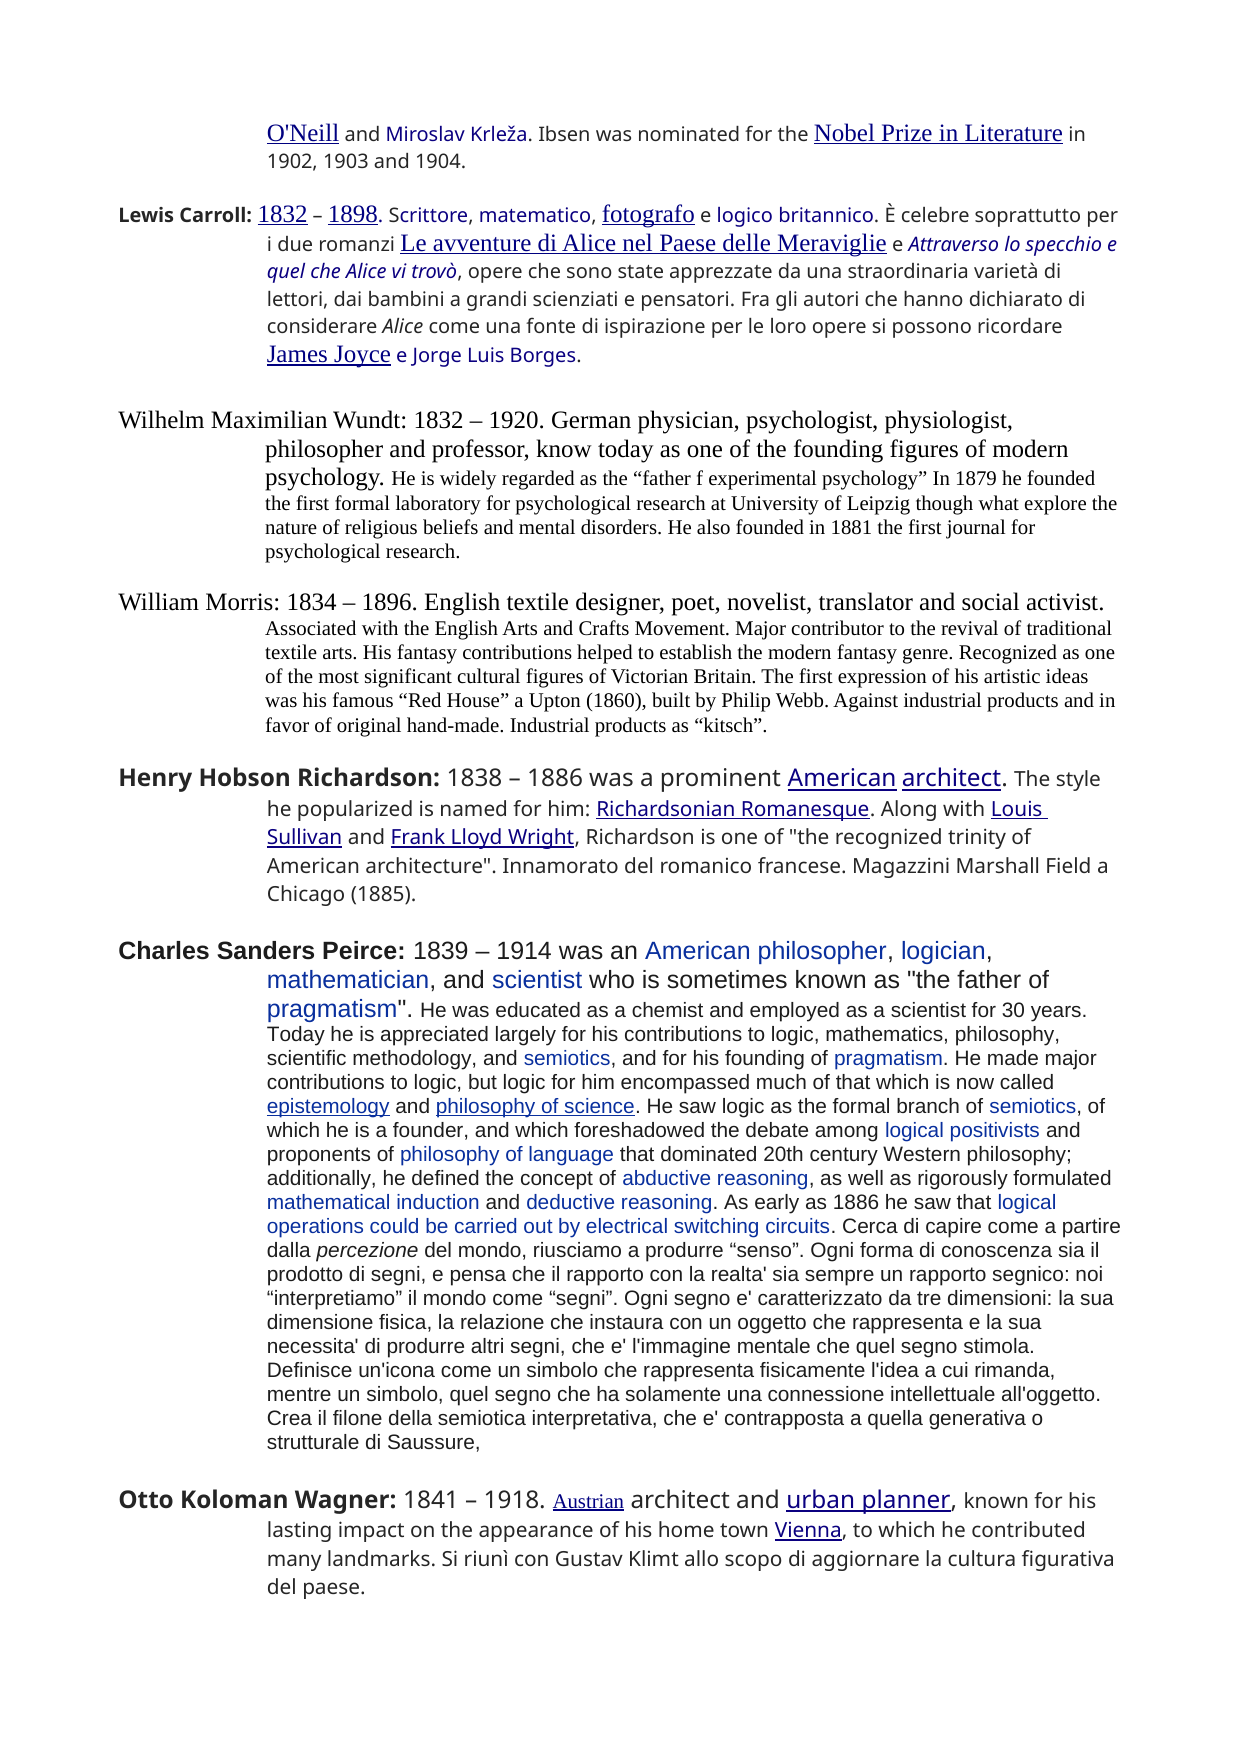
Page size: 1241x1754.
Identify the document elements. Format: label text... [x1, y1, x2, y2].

text O'Neill and Miroslav Krleža. Ibsen was nominated for the Nobel Prize in Literature in 1902, 1903 and 1904. [118, 118, 1122, 175]
text Lewis Carroll: 1832 – 1898. Scrittore, matematico, fotografo e logico britannico. È celebre soprattutto per i due romanzi Le avventure di Alice nel Paese delle Meraviglie e Attraverso lo specchio e quel che Alice vi trovò, opere che sono state apprezzate da una straordinaria varietà di lettori, dai bambini a grandi scienziati e pensatori. Fra gli autori che hanno dichiarato di considerare Alice come una fonte di ispirazione per le loro opere si possono ricordare James Joyce e Jorge Luis Borges. [118, 199, 1122, 368]
text Wilhelm Maximilian Wundt: 1832 – 1920. German physician, psychologist, physiologist, philosopher and professor, know today as one of the founding figures of modern psychology. He is widely regarded as the “father f experimental psychology” In 1879 he founded the first formal laboratory for psychological research at University of Leipzig though what explore the nature of religious beliefs and mental disorders. He also founded in 1881 the first journal for psychological research. [118, 405, 1122, 563]
text Henry Hobson Richardson: 1838 – 1886 was a prominent American architect. The style he popularized is named for him: Richardsonian Romanesque. Along with Louis Sullivan and Frank Lloyd Wright, Richardson is one of "the recognized trinity of American architecture". Innamorato del romanico francese. Magazzini Marshall Field a Chicago (1885). [118, 761, 1122, 908]
text Charles Sanders Peirce: 1839 – 1914 was an American philosopher, logician, mathematician, and scientist who is sometimes known as "the father of pragmatism". He was educated as a chemist and employed as a scientist for 30 years. Today he is appreciated largely for his contributions to logic, mathematics, philosophy, scientific methodology, and semiotics, and for his founding of pragmatism. He made major contributions to logic, but logic for him encompassed much of that which is now called epistemology and philosophy of science. He saw logic as the formal branch of semiotics, of which he is a founder, and which foreshadowed the debate among logical positivists and proponents of philosophy of language that dominated 20th century Western philosophy; additionally, he defined the concept of abductive reasoning, as well as rigorously formulated mathematical induction and deductive reasoning. As early as 1886 he saw that logical operations could be carried out by electrical switching circuits. Cerca di capire come a partire dalla percezione del mondo, riusciamo a produrre “senso”. Ogni forma di conoscenza sia il prodotto di segni, e pensa che il rapporto con la realta' sia sempre un rapporto segnico: noi “interpretiamo” il mondo come “segni”. Ogni segno e' caratterizzato da tre dimensioni: la sua dimensione fisica, la relazione che instaura con un oggetto che rappresenta e la sua necessita' di produrre altri segni, che e' l'immagine mentale che quel segno stimola. Definisce un'icona come un simbolo che rappresenta fisicamente l'idea a cui rimanda, mentre un simbolo, quel segno che ha solamente una connessione intellettuale all'oggetto. Crea il filone della semiotica interpretativa, che e' contrapposta a quella generativa o strutturale di Saussure, [118, 936, 1122, 1453]
text Otto Koloman Wagner: 1841 – 1918. Austrian architect and urban planner, known for his lasting impact on the appearance of his home town Vienna, to which he contributed many landmarks. Si riunì con Gustav Klimt allo scopo di aggiornare la cultura figurativa del paese. [118, 1482, 1122, 1601]
text William Morris: 1834 – 1896. English textile designer, poet, novelist, translator and social activist. Associated with the English Arts and Crafts Movement. Major contributor to the revival of traditional textile arts. His fantasy contributions helped to establish the modern fantasy genre. Recognized as one of the most significant cultural figures of Victorian Britain. The first expression of his artistic ideas was his famous “Red House” a Upton (1860), built by Philip Webb. Against industrial products and in favor of original hand-made. Industrial products as “kitsch”. [118, 587, 1122, 737]
